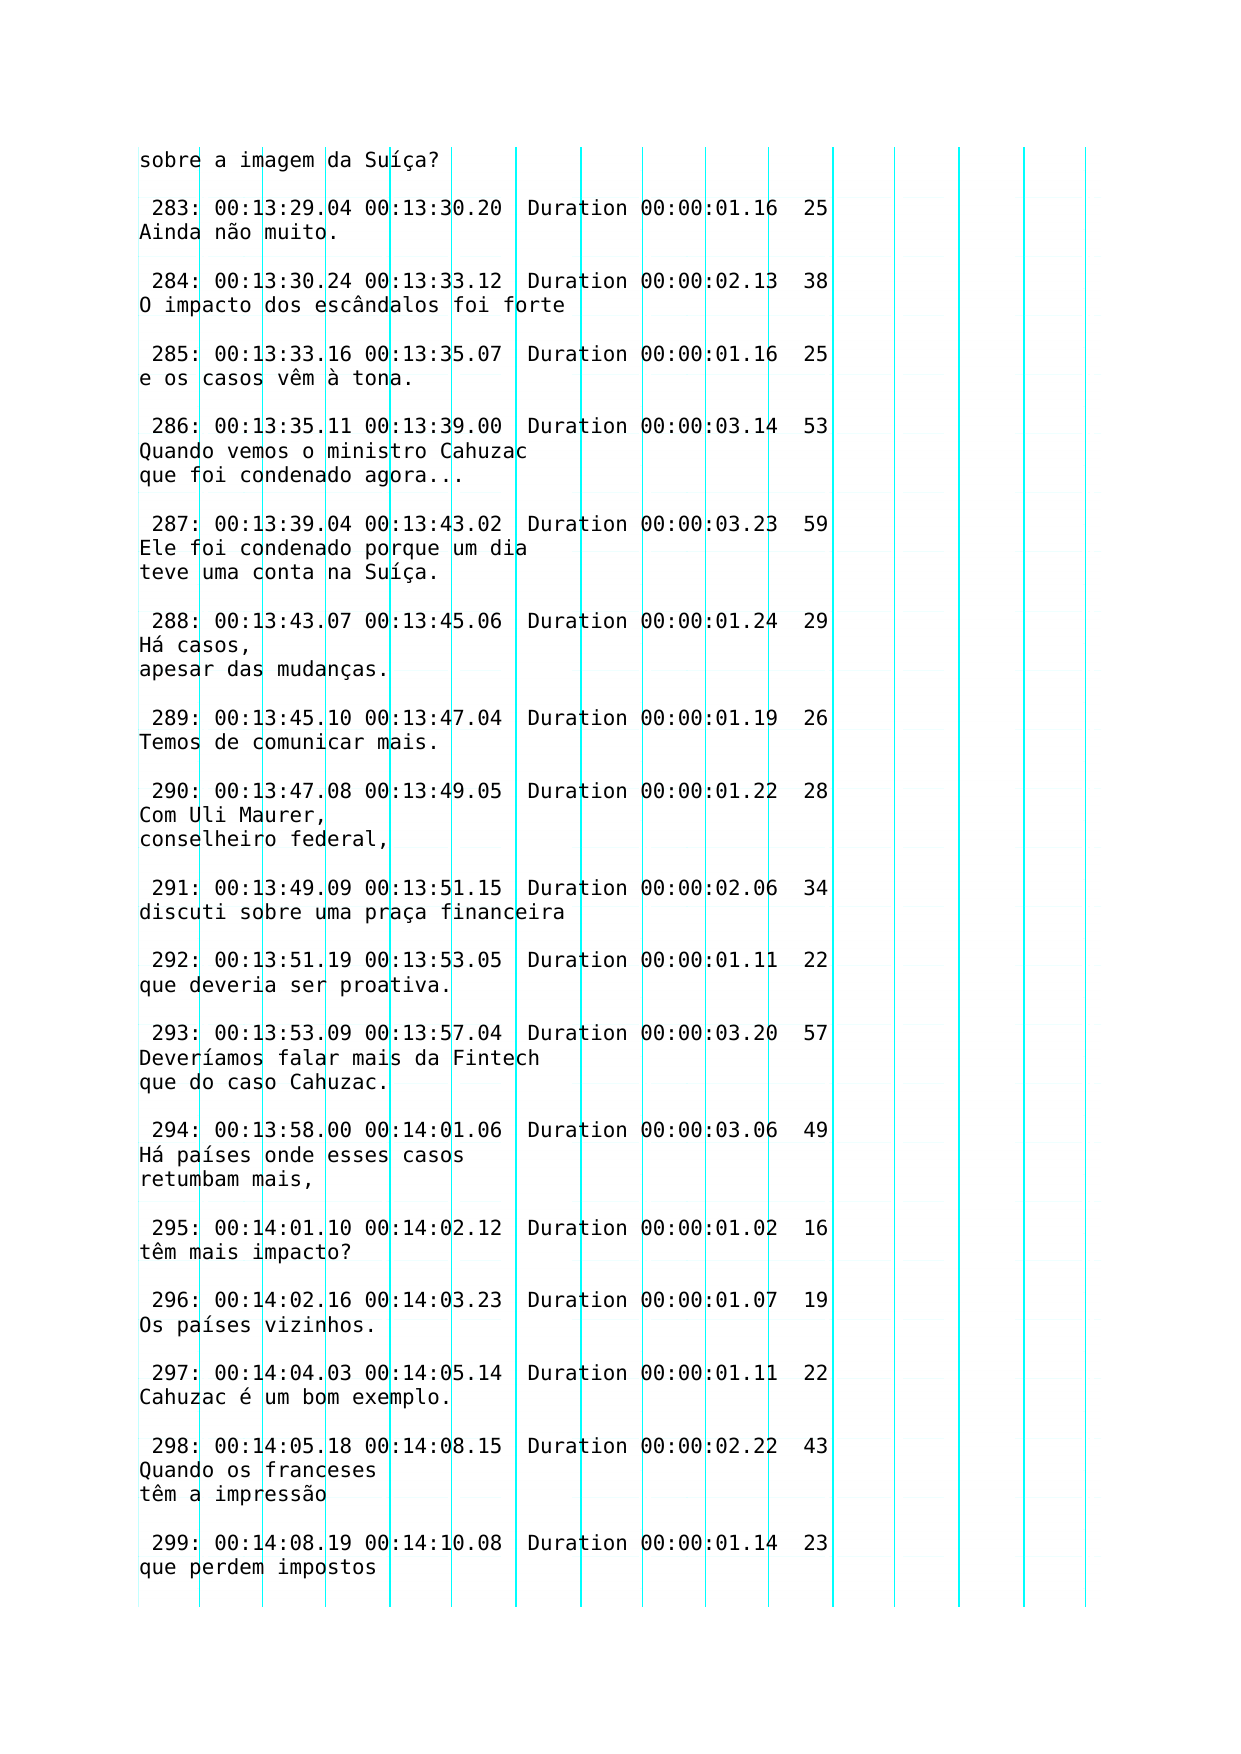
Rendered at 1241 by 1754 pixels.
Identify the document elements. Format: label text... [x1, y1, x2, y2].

text 284: 00:13:30.24 00:13:33.12 Duration 00:00:02.13 38 [139, 269, 1101, 293]
text Ainda não muito. [139, 220, 1101, 245]
text 292: 00:13:51.19 00:13:53.05 Duration 00:00:01.11 22 [139, 948, 1101, 973]
text que do caso Cahuzac. [139, 1070, 1101, 1094]
text têm a impressão [139, 1482, 1101, 1507]
text Deveríamos falar mais da Fintech [139, 1046, 1101, 1070]
text 297: 00:14:04.03 00:14:05.14 Duration 00:00:01.11 22 [139, 1361, 1101, 1385]
text têm mais impacto? [139, 1240, 1101, 1264]
text Há casos, [139, 633, 1101, 657]
text Quando os franceses [139, 1458, 1101, 1482]
text 299: 00:14:08.19 00:14:10.08 Duration 00:00:01.14 23 [139, 1531, 1101, 1555]
text Com Uli Maurer, [139, 803, 1101, 827]
text que deveria ser proativa. [139, 973, 1101, 997]
text 295: 00:14:01.10 00:14:02.12 Duration 00:00:01.02 16 [139, 1216, 1101, 1240]
text conselheiro federal, [139, 827, 1101, 851]
picture [138, 147, 1102, 1607]
text 291: 00:13:49.09 00:13:51.15 Duration 00:00:02.06 34 [139, 876, 1101, 900]
text O impacto dos escândalos foi forte [139, 293, 1101, 317]
text que perdem impostos [139, 1555, 1101, 1579]
text teve uma conta na Suíça. [139, 560, 1101, 584]
text discuti sobre uma praça financeira [139, 900, 1101, 924]
text Temos de comunicar mais. [139, 730, 1101, 754]
text apesar das mudanças. [139, 657, 1101, 682]
text 290: 00:13:47.08 00:13:49.05 Duration 00:00:01.22 28 [139, 779, 1101, 803]
text 294: 00:13:58.00 00:14:01.06 Duration 00:00:03.06 49 [139, 1118, 1101, 1143]
text 298: 00:14:05.18 00:14:08.15 Duration 00:00:02.22 43 [139, 1434, 1101, 1458]
text 293: 00:13:53.09 00:13:57.04 Duration 00:00:03.20 57 [139, 1021, 1101, 1046]
text sobre a imagem da Suíça? [139, 148, 1101, 172]
text Os países vizinhos. [139, 1313, 1101, 1337]
text 296: 00:14:02.16 00:14:03.23 Duration 00:00:01.07 19 [139, 1288, 1101, 1313]
text Ele foi condenado porque um dia [139, 536, 1101, 560]
text 289: 00:13:45.10 00:13:47.04 Duration 00:00:01.19 26 [139, 706, 1101, 730]
text Quando vemos o ministro Cahuzac [139, 439, 1101, 463]
text que foi condenado agora... [139, 463, 1101, 487]
text retumbam mais, [139, 1167, 1101, 1191]
text e os casos vêm à tona. [139, 366, 1101, 390]
text Há países onde esses casos [139, 1143, 1101, 1167]
text 286: 00:13:35.11 00:13:39.00 Duration 00:00:03.14 53 [139, 414, 1101, 439]
text 288: 00:13:43.07 00:13:45.06 Duration 00:00:01.24 29 [139, 609, 1101, 633]
text 287: 00:13:39.04 00:13:43.02 Duration 00:00:03.23 59 [139, 512, 1101, 536]
text Cahuzac é um bom exemplo. [139, 1385, 1101, 1410]
text 285: 00:13:33.16 00:13:35.07 Duration 00:00:01.16 25 [139, 342, 1101, 366]
text 283: 00:13:29.04 00:13:30.20 Duration 00:00:01.16 25 [139, 196, 1101, 220]
